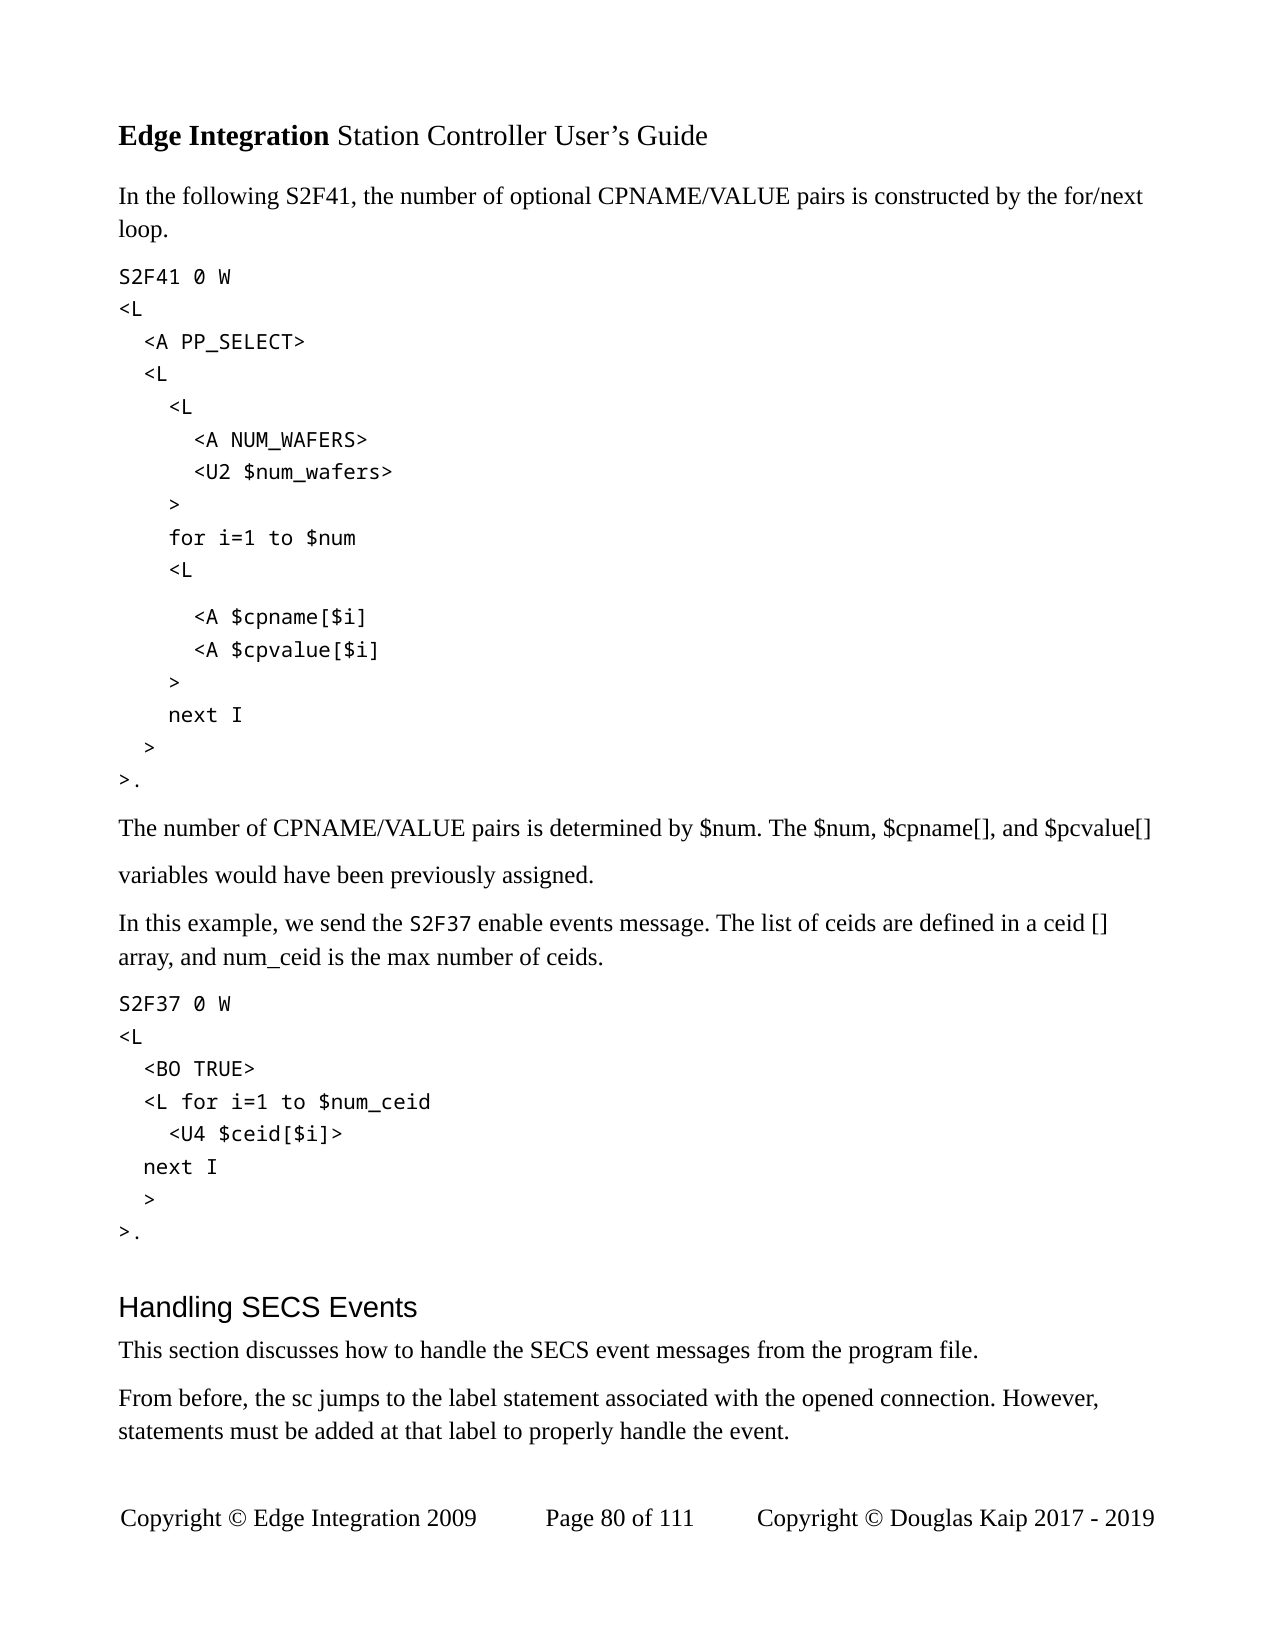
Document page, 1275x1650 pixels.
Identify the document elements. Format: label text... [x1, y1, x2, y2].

text variables would have been previously assigned. [118, 860, 1157, 889]
text In the following S2F41, the number of optional CPNAME/VALUE pairs is constructed by the for/next loop. [118, 181, 1157, 243]
text This section discusses how to handle the SECS event messages from the program file. [118, 1336, 1157, 1364]
subtitle Handling SECS Events [118, 1289, 1157, 1323]
text S2F41 0 W <L <A PP_SELECT> <L <L <A NUM_WAFERS> <U2 $num_wafers> > for i=1 to $num <L [118, 262, 1157, 584]
text In this example, we send the S2F37 enable events message. The list of ceids are defined in a ceid [] array, and num_ceid is the max number of ceids. [118, 908, 1157, 970]
text S2F37 0 W <L <BO TRUE> <L for i=1 to $num_ceid <U4 $ceid[$i]> next I > >. [118, 989, 1157, 1246]
text <A $cpname[$i] <A $cpvalue[$i] > next I > >. [118, 602, 1157, 794]
text The number of CPNAME/VALUE pairs is determined by $num. The $num, $cpname[], and $pcvalue[] [118, 813, 1157, 841]
text From before, the sc jumps to the label statement associated with the opened connection. However, statements must be added at that label to properly handle the event. [118, 1383, 1157, 1445]
